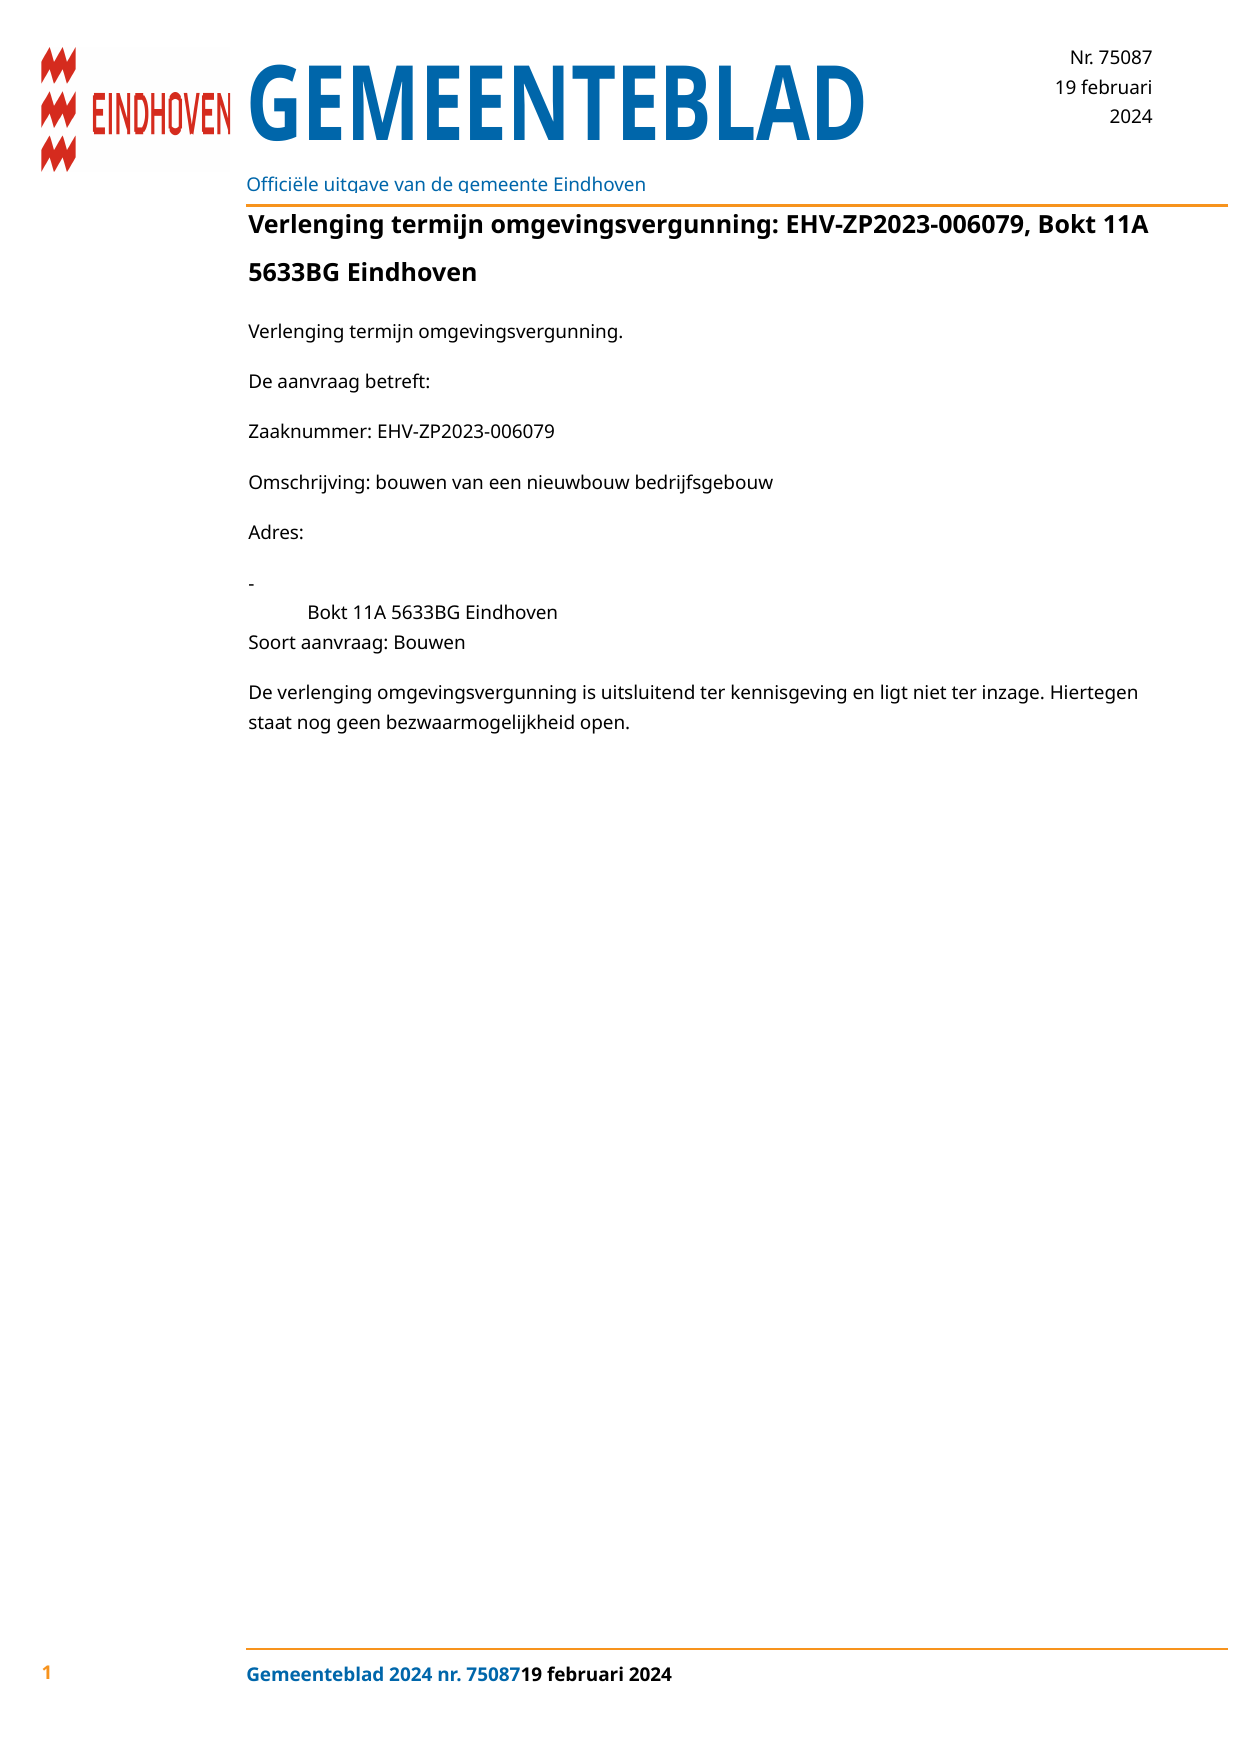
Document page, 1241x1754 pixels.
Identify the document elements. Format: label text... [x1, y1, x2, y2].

text Omschrijving: bouwen van een nieuwbouw bedrijfsgebouw [248, 469, 1152, 495]
text Zaaknummer: EHV-ZP2023-006079 [248, 419, 1152, 444]
text De verlenging omgevingsvergunning is uitsluitend ter kennisgeving en ligt niet ter inzage. Hiertegen staat nog geen bezwaarmogelijkheid open. [248, 679, 1152, 735]
list Bokt 11A 5633BG Eindhoven [248, 599, 1152, 625]
text Verlenging termijn omgevingsvergunning: EHV-ZP2023-006079, Bokt 11A 5633BG Eindhoven [248, 207, 1152, 288]
text De aanvraag betreft: [248, 368, 1152, 394]
text Verlenging termijn omgevingsvergunning. [248, 318, 1152, 344]
picture [41, 47, 231, 172]
text Adres: [248, 519, 1152, 545]
text Soort aanvraag: Bouwen [248, 629, 1152, 655]
